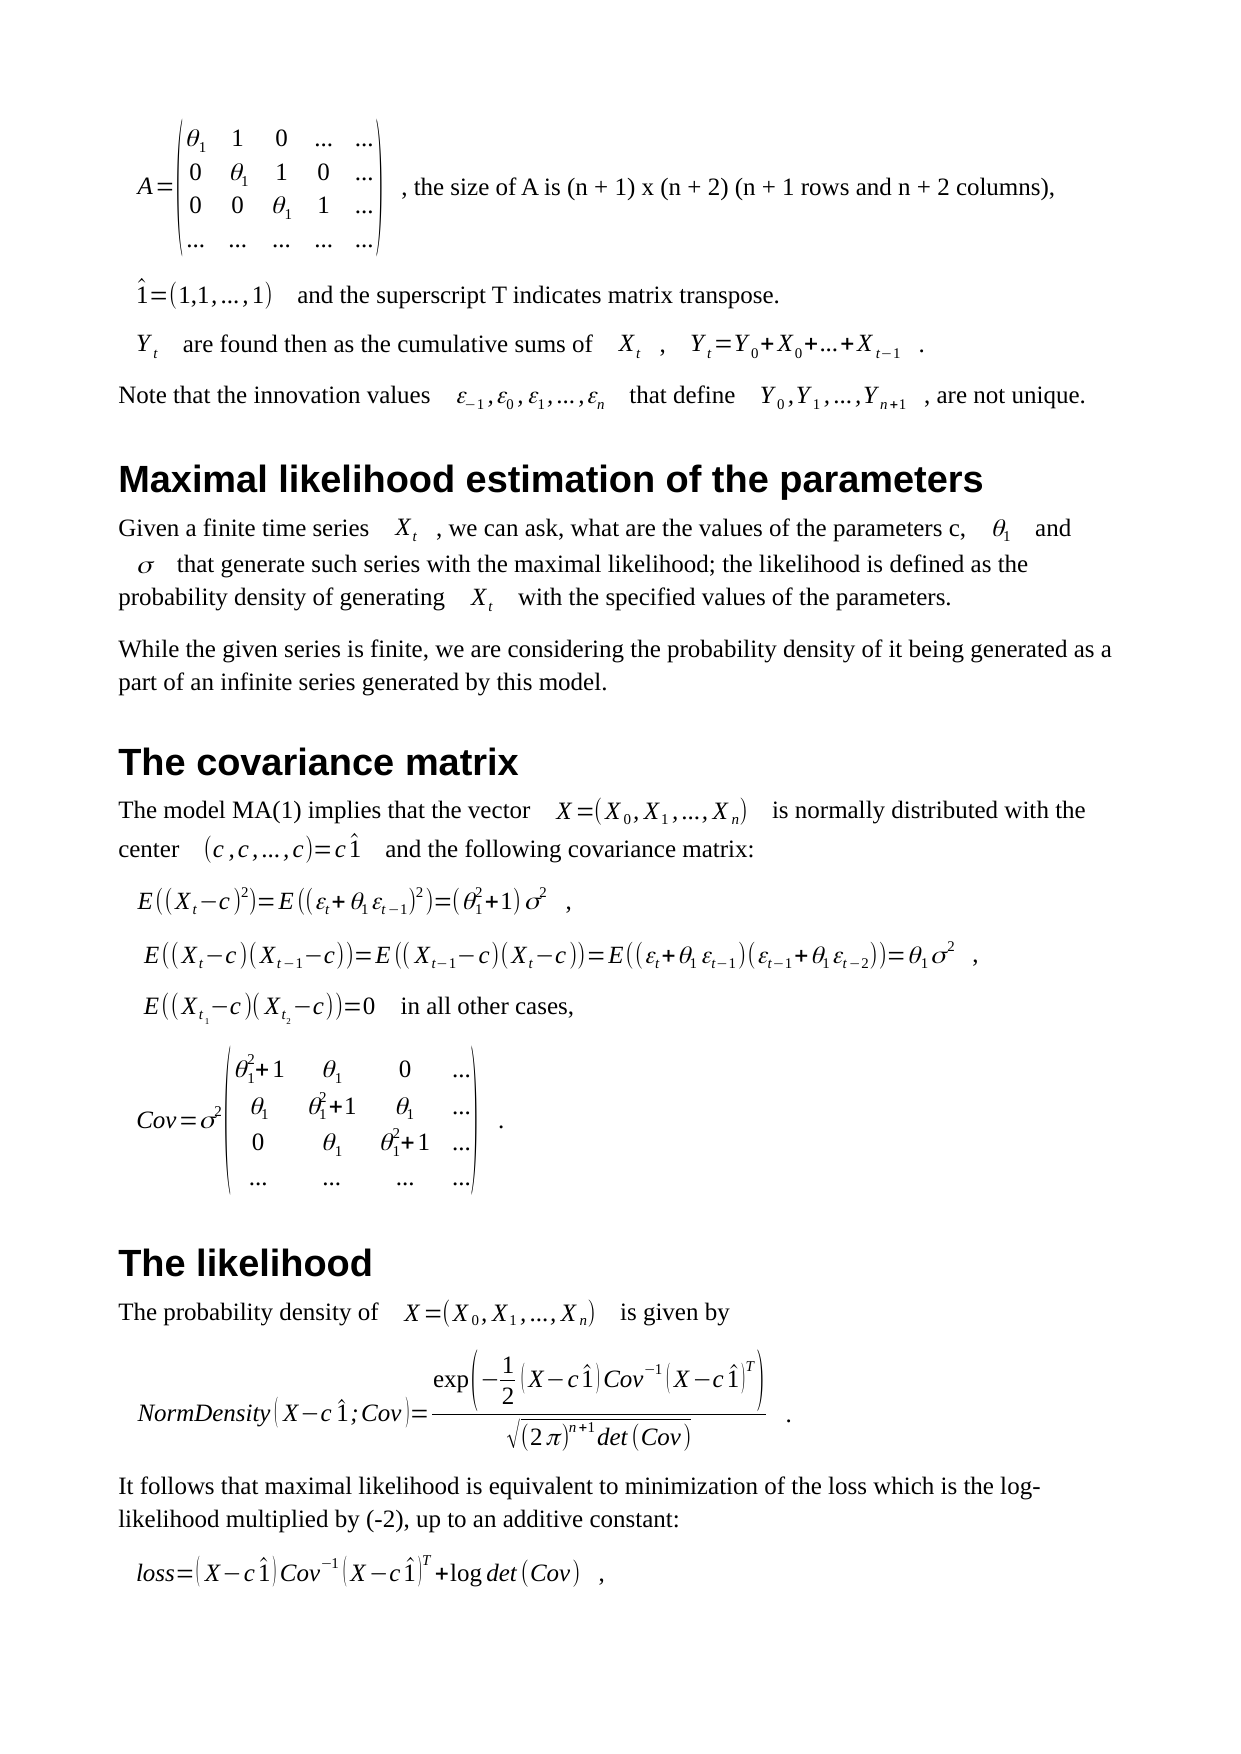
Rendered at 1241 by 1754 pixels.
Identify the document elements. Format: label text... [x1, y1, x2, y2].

text . [118, 1348, 1122, 1452]
text , [118, 937, 1122, 972]
text are found then as the cumulative sums of , . [118, 329, 1122, 361]
text The probability density of is given by [118, 1297, 1122, 1329]
subtitle Maximal likelihood estimation of the parameters [118, 457, 1122, 500]
text in all other cases, [118, 991, 1122, 1025]
text , [118, 1552, 1122, 1588]
text , the size of A is (n + 1) x (n + 2) (n + 1 rows and n + 2 columns), [118, 118, 1122, 259]
subtitle The likelihood [118, 1241, 1122, 1284]
text While the given series is finite, we are considering the probability density of it being generated as a part of an infinite series generated by this model. [118, 634, 1122, 695]
text . [118, 1044, 1122, 1197]
text , [118, 883, 1122, 918]
text and the superscript T indicates matrix transpose. [118, 278, 1122, 310]
text Given a finite time series , we can ask, what are the values of the parameters c, and that generate such series with the maximal likelihood; the likelihood is defined as the probability density of generating with the specified values of the parameters. [118, 513, 1122, 615]
text Note that the innovation values that define , are not unique. [118, 380, 1122, 413]
text The model MA(1) implies that the vector is normally distributed with the center and the following covariance matrix: [118, 795, 1122, 864]
subtitle The covariance matrix [118, 739, 1122, 783]
text It follows that maximal likelihood is equivalent to minimization of the loss which is the log-likelihood multiplied by (-2), up to an additive constant: [118, 1471, 1122, 1533]
